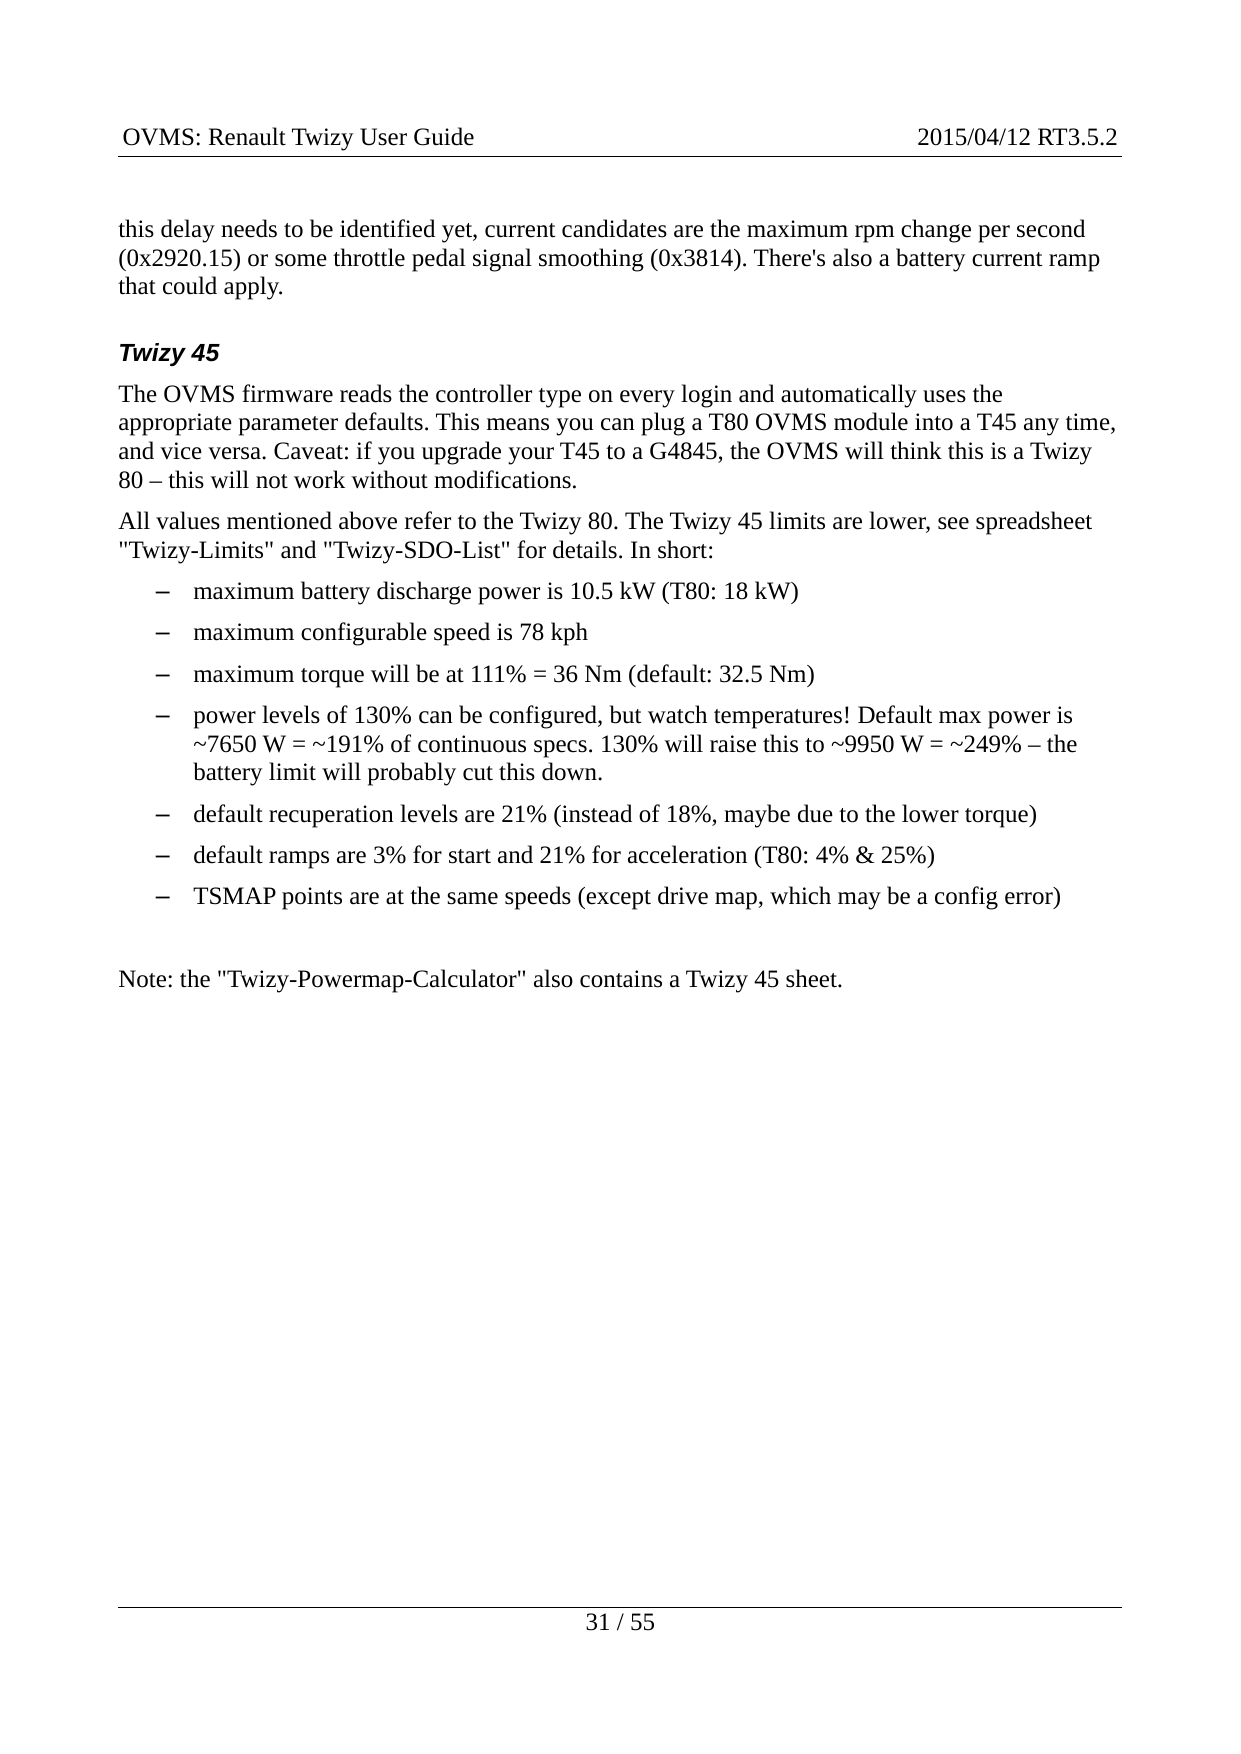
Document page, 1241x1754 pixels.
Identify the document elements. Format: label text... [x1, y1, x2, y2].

list TSMAP points are at the same speeds (except drive map, which may be a config error) [156, 881, 1122, 910]
text this delay needs to be identified yet, current candidates are the maximum rpm change per second (0x2920.15) or some throttle pedal signal smoothing (0x3814). There's also a battery current ramp that could apply. [118, 214, 1122, 300]
text All values mentioned above refer to the Twizy 80. The Twizy 45 limits are lower, see spreadsheet "Twizy-Limits" and "Twizy-SDO-List" for details. In short: [118, 506, 1122, 564]
text Note: the "Twizy-Powermap-Calculator" also contains a Twizy 45 sheet. [118, 964, 1122, 992]
list default recuperation levels are 21% (instead of 18%, maybe due to the lower torque) [156, 799, 1122, 827]
subtitle Twizy 45 [118, 338, 1122, 366]
list default ramps are 3% for start and 21% for acceleration (T80: 4% & 25%) [156, 840, 1122, 869]
list maximum torque will be at 111% = 36 Nm (default: 32.5 Nm) [156, 659, 1122, 687]
text The OVMS firmware reads the controller type on every login and automatically uses the appropriate parameter defaults. This means you can plug a T80 OVMS module into a T45 any time, and vice versa. Caveat: if you upgrade your T45 to a G4845, the OVMS will think this is a Twizy 80 – this will not work without modifications. [118, 379, 1122, 494]
list maximum battery discharge power is 10.5 kW (T80: 18 kW) [156, 576, 1122, 605]
list maximum configurable speed is 78 kph [156, 617, 1122, 646]
list power levels of 130% can be configured, but watch temperatures! Default max power is ~7650 W = ~191% of continuous specs. 130% will raise this to ~9950 W = ~249% – the battery limit will probably cut this down. [156, 700, 1122, 786]
